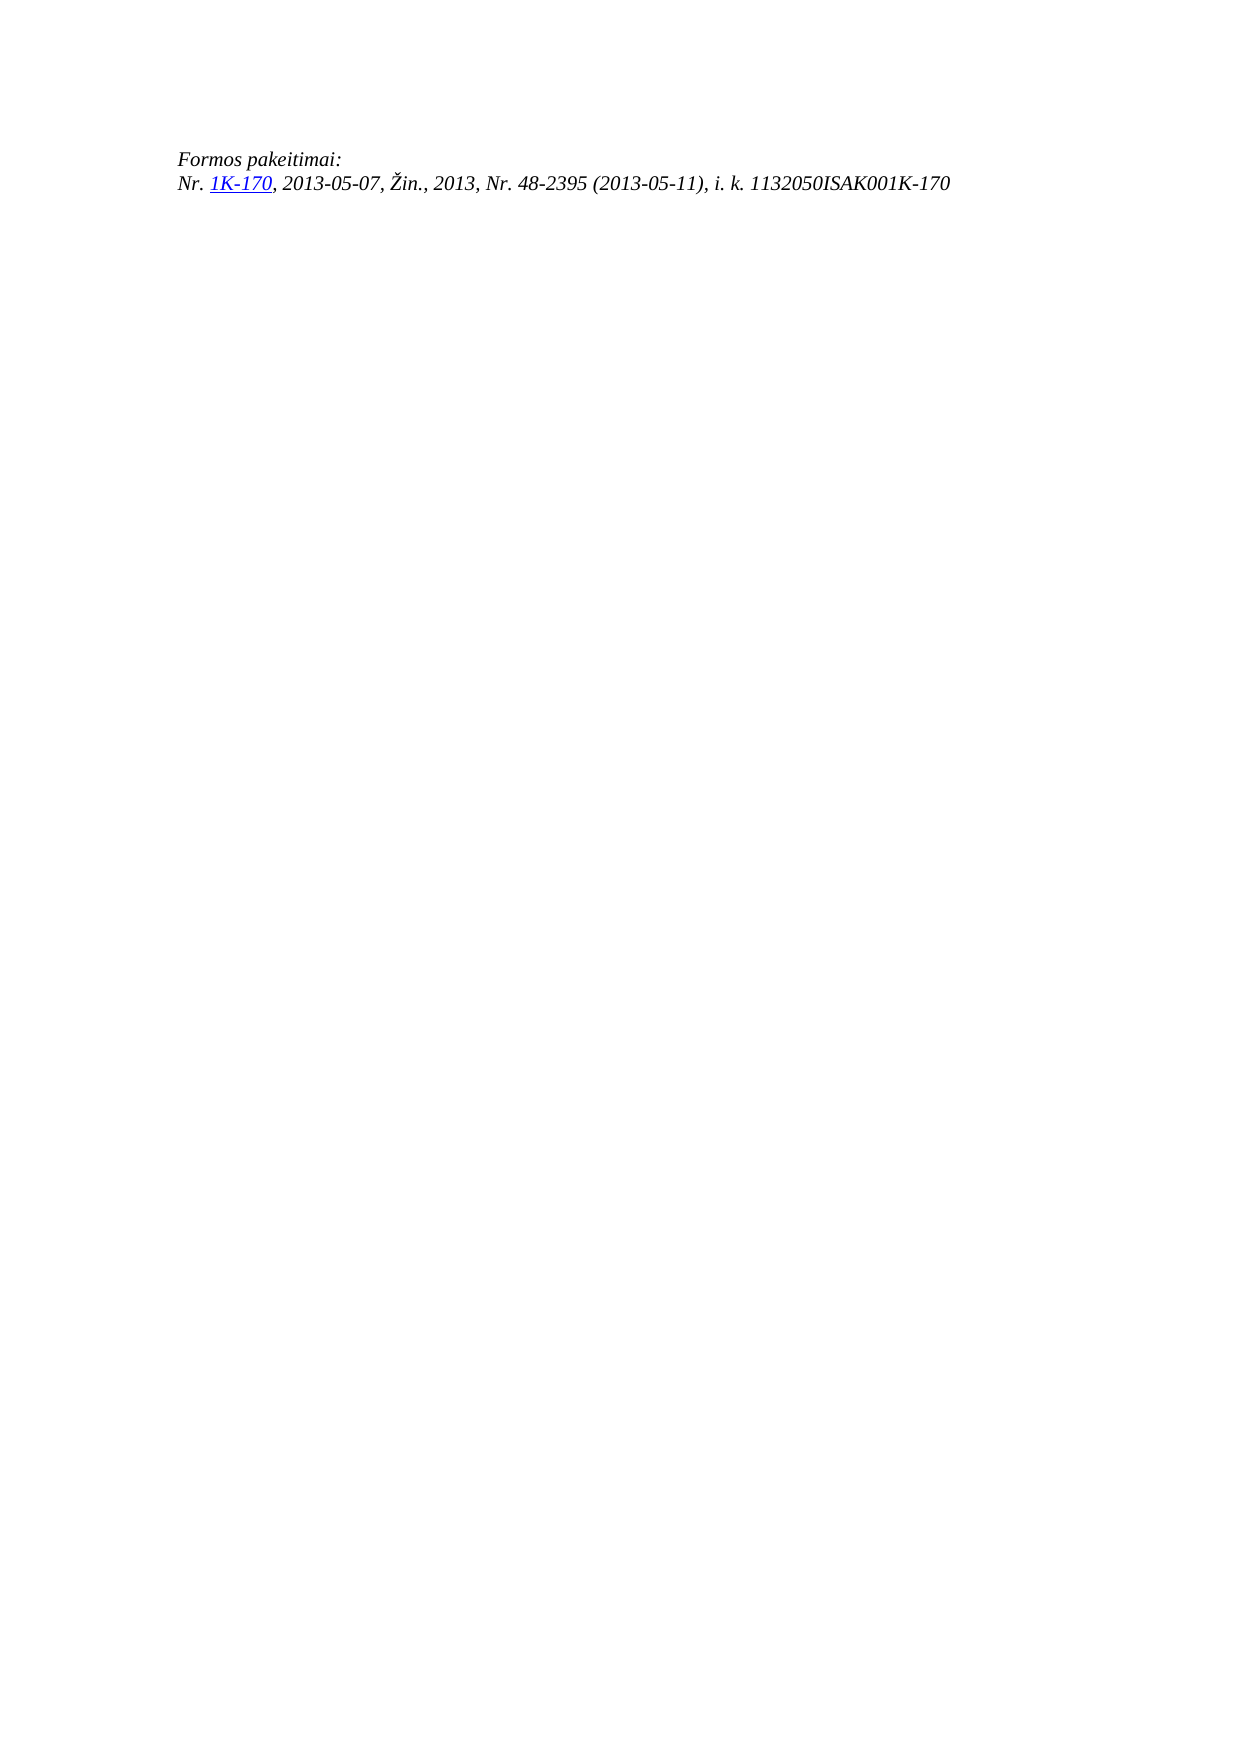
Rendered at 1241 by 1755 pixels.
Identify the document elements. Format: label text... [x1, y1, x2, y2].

text Formos pakeitimai: [177, 147, 1122, 171]
text Nr. 1K-170, 2013-05-07, Žin., 2013, Nr. 48-2395 (2013-05-11), i. k. 1132050ISAK001K-170 [177, 171, 1122, 195]
